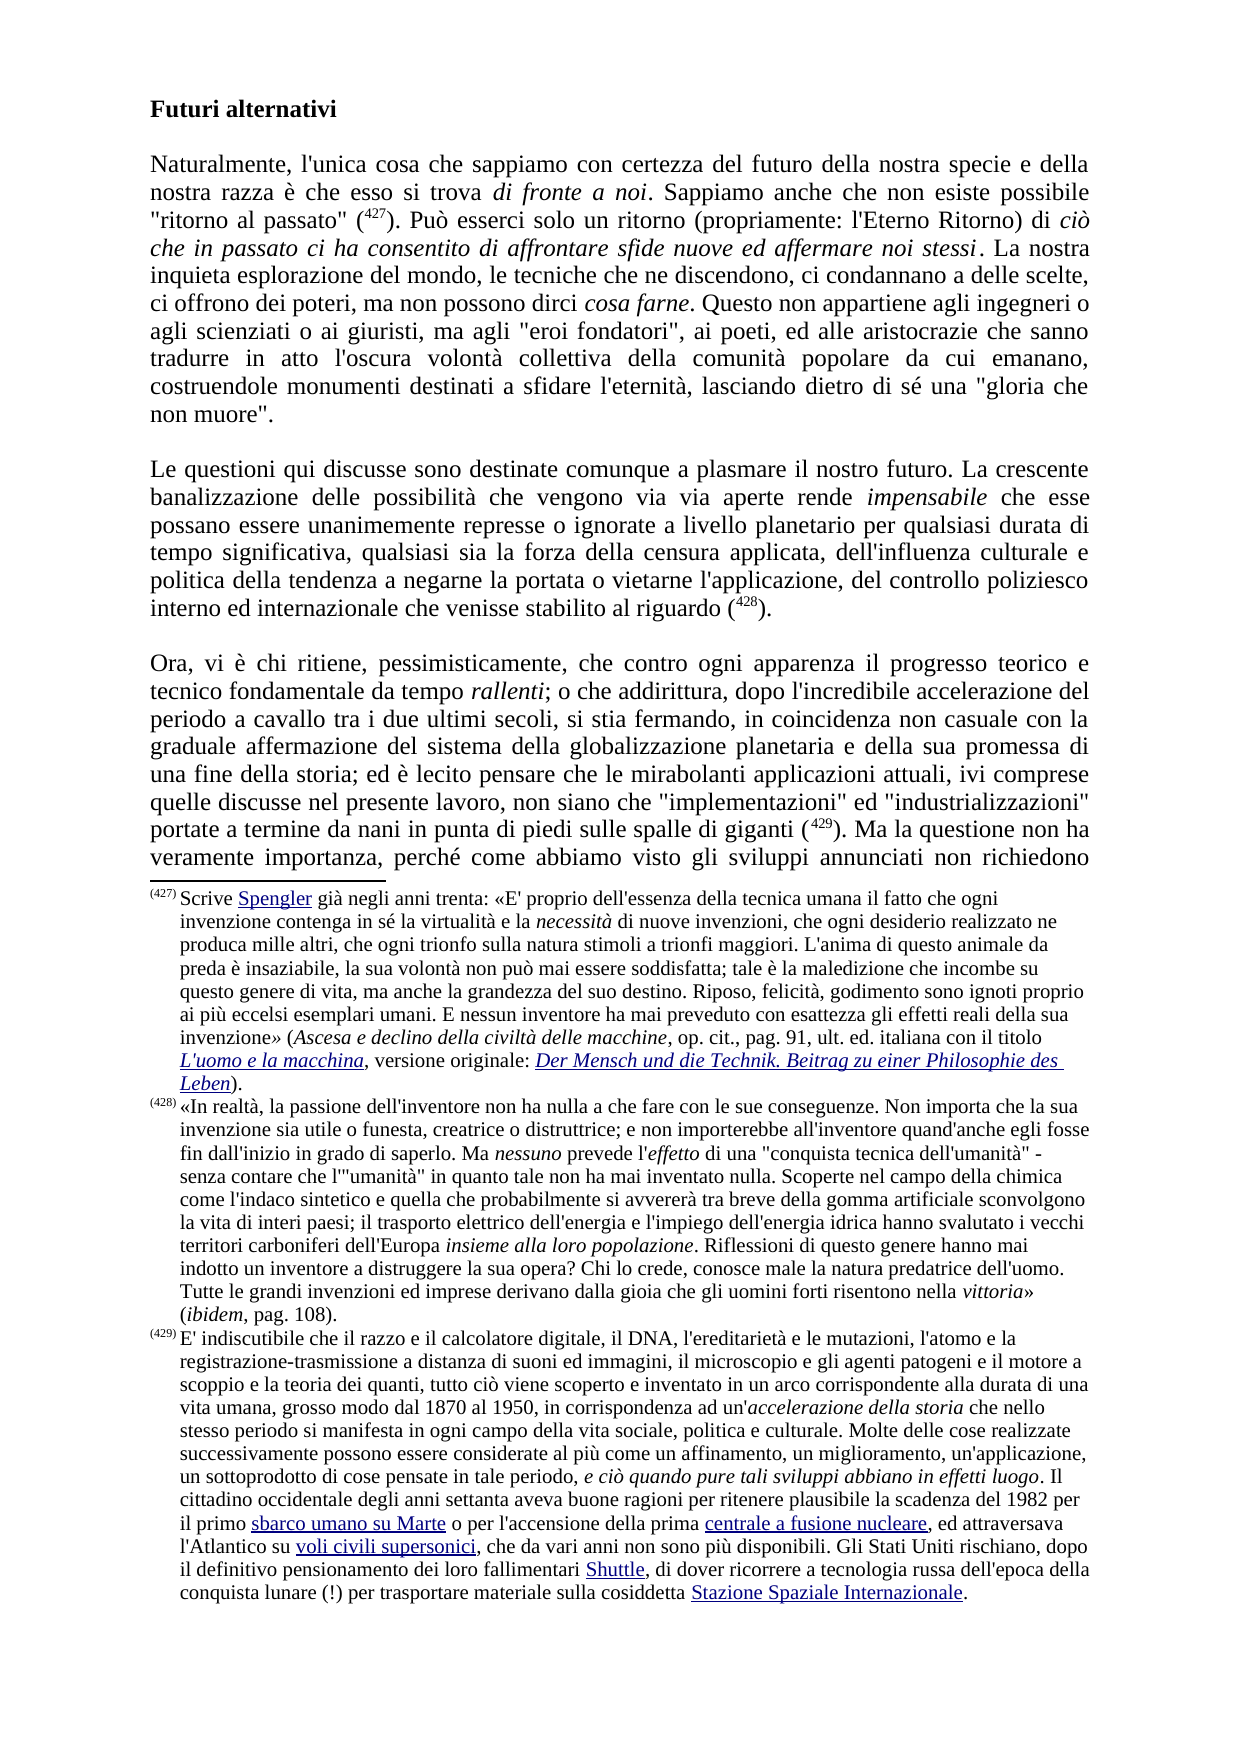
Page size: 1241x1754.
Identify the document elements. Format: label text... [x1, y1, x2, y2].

text Naturalmente, l'unica cosa che sappiamo con certezza del futuro della nostra specie e della nostra razza è che esso si trova di fronte a noi. Sappiamo anche che non esiste possibile "ritorno al passato" (). Può esserci solo un ritorno (propriamente: l'Eterno Ritorno) di ciò che in passato ci ha consentito di affrontare sfide nuove ed affermare noi stessi. La nostra inquieta esplorazione del mondo, le tecniche che ne discendono, ci condannano a delle scelte, ci offrono dei poteri, ma non possono dirci cosa farne. Questo non appartiene agli ingegneri o agli scienziati o ai giuristi, ma agli "eroi fondatori", ai poeti, ed alle aristocrazie che sanno tradurre in atto l'oscura volontà collettiva della comunità popolare da cui emanano, costruendole monumenti destinati a sfidare l'eternità, lasciando dietro di sé una "gloria che non muore". [150, 151, 1090, 428]
text E' indiscutibile che il razzo e il calcolatore digitale, il DNA, l'ereditarietà e le mutazioni, l'atomo e la registrazione-trasmissione a distanza di suoni ed immagini, il microscopio e gli agenti patogeni e il motore a scoppio e la teoria dei quanti, tutto ciò viene scoperto e inventato in un arco corrispondente alla durata di una vita umana, grosso modo dal 1870 al 1950, in corrispondenza ad un'accelerazione della storia che nello stesso periodo si manifesta in ogni campo della vita sociale, politica e culturale. Molte delle cose realizzate successivamente possono essere considerate al più come un affinamento, un miglioramento, un'applicazione, un sottoprodotto di cose pensate in tale periodo, e ciò quando pure tali sviluppi abbiano in effetti luogo. Il cittadino occidentale degli anni settanta aveva buone ragioni per ritenere plausibile la scadenza del 1982 per il primo sbarco umano su Marte o per l'accensione della prima centrale a fusione nucleare, ed attraversava l'Atlantico su voli civili supersonici, che da vari anni non sono più disponibili. Gli Stati Uniti rischiano, dopo il definitivo pensionamento dei loro fallimentari Shuttle, di dover ricorrere a tecnologia russa dell'epoca della conquista lunare (!) per trasportare materiale sulla cosiddetta Stazione Spaziale Internazionale. [150, 1326, 1090, 1604]
text «In realtà, la passione dell'inventore non ha nulla a che fare con le sue conseguenze. Non importa che la sua invenzione sia utile o funesta, creatrice o distruttrice; e non importerebbe all'inventore quand'anche egli fosse fin dall'inizio in grado di saperlo. Ma nessuno prevede l'effetto di una "conquista tecnica dell'umanità" - senza contare che l'"umanità" in quanto tale non ha mai inventato nulla. Scoperte nel campo della chimica come l'indaco sintetico e quella che probabilmente si avvererà tra breve della gomma artificiale sconvolgono la vita di interi paesi; il trasporto elettrico dell'energia e l'impiego dell'energia idrica hanno svalutato i vecchi territori carboniferi dell'Europa insieme alla loro popolazione. Riflessioni di questo genere hanno mai indotto un inventore a distruggere la sua opera? Chi lo crede, conosce male la natura predatrice dell'uomo. Tutte le grandi invenzioni ed imprese derivano dalla gioia che gli uomini forti risentono nella vittoria» (ibidem, pag. 108). [150, 1095, 1090, 1326]
text Futuri alternativi [150, 95, 1090, 123]
text Le questioni qui discusse sono destinate comunque a plasmare il nostro futuro. La crescente banalizzazione delle possibilità che vengono via via aperte rende impensabile che esse possano essere unanimemente represse o ignorate a livello planetario per qualsiasi durata di tempo significativa, qualsiasi sia la forza della censura applicata, dell'influenza culturale e politica della tendenza a negarne la portata o vietarne l'applicazione, del controllo poliziesco interno ed internazionale che venisse stabilito al riguardo (). [150, 455, 1090, 622]
text Ora, vi è chi ritiene, pessimisticamente, che contro ogni apparenza il progresso teorico e tecnico fondamentale da tempo rallenti; o che addirittura, dopo l'incredibile accelerazione del periodo a cavallo tra i due ultimi secoli, si stia fermando, in coincidenza non casuale con la graduale affermazione del sistema della globalizzazione planetaria e della sua promessa di una fine della storia; ed è lecito pensare che le mirabolanti applicazioni attuali, ivi comprese quelle discusse nel presente lavoro, non siano che "implementazioni" ed "industrializzazioni" portate a termine da nani in punta di piedi sulle spalle di giganti (). Ma la questione non ha veramente importanza, perché come abbiamo visto gli sviluppi annunciati non richiedono [150, 649, 1090, 871]
text Scrive Spengler già negli anni trenta: «E' proprio dell'essenza della tecnica umana il fatto che ogni invenzione contenga in sé la virtualità e la necessità di nuove invenzioni, che ogni desiderio realizzato ne produca mille altri, che ogni trionfo sulla natura stimoli a trionfi maggiori. L'anima di questo animale da preda è insaziabile, la sua volontà non può mai essere soddisfatta; tale è la maledizione che incombe su questo genere di vita, ma anche la grandezza del suo destino. Riposo, felicità, godimento sono ignoti proprio ai più eccelsi esemplari umani. E nessun inventore ha mai preveduto con esattezza gli effetti reali della sua invenzione» (Ascesa e declino della civiltà delle macchine, op. cit., pag. 91, ult. ed. italiana con il titolo L'uomo e la macchina, versione originale: Der Mensch und die Technik. Beitrag zu einer Philosophie des Leben). [150, 887, 1090, 1095]
